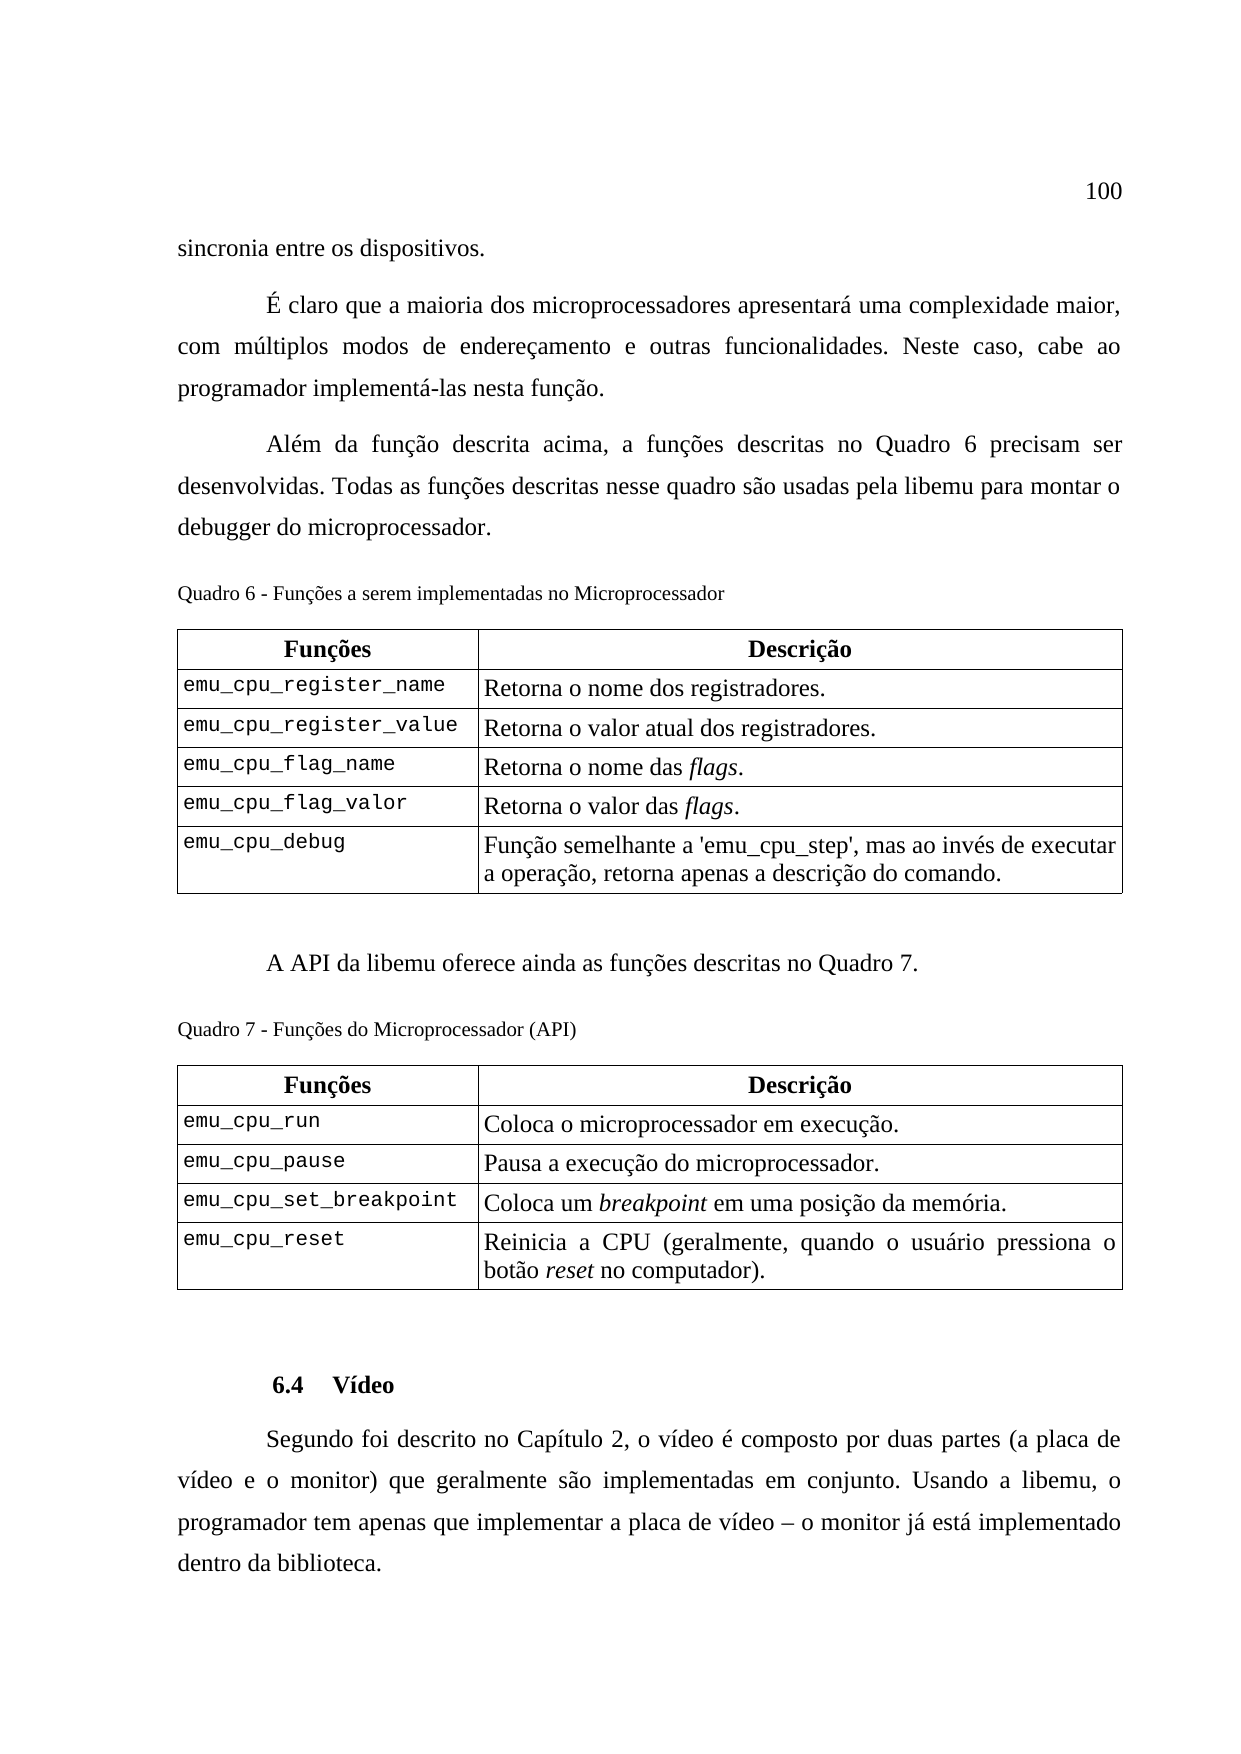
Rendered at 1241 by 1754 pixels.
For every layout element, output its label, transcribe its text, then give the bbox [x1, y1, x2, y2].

table_cell Retorna o valor atual dos registradores. [479, 709, 1122, 747]
table_header Funções [178, 630, 478, 669]
text Quadro 6 - Funções a serem implementadas no Microprocessador [177, 582, 1122, 605]
table_cell Pausa a execução do microprocessador. [479, 1145, 1122, 1183]
table_cell emu_cpu_flag_valor [178, 787, 478, 826]
table_cell emu_cpu_flag_name [178, 748, 478, 786]
text Segundo foi descrito no Capítulo 2, o vídeo é composto por duas partes (a placa de vídeo e o monitor) que geralmente são implementadas em conjunto. Usando a libemu, o programador tem apenas que implementar a placa de vídeo – o monitor já está implementado dentro da biblioteca. [177, 1425, 1122, 1577]
text É claro que a maioria dos microprocessadores apresentará uma complexidade maior, com múltiplos modos de endereçamento e outras funcionalidades. Neste caso, cabe ao programador implementá-las nesta função. [177, 291, 1122, 402]
table_cell emu_cpu_run [178, 1106, 478, 1144]
table_cell emu_cpu_set_breakpoint [178, 1184, 478, 1222]
table_cell Coloca o microprocessador em execução. [479, 1106, 1122, 1144]
table_cell Função semelhante a 'emu_cpu_step', mas ao invés de executar a operação, retorna apenas a descrição do comando. [479, 827, 1122, 893]
table_cell emu_cpu_register_value [178, 709, 478, 747]
table_cell Retorna o nome das flags. [479, 748, 1122, 786]
table_cell emu_cpu_pause [178, 1145, 478, 1183]
text A API da libemu oferece ainda as funções descritas no Quadro 7. [177, 949, 1122, 977]
table_cell emu_cpu_reset [178, 1223, 478, 1289]
table_cell emu_cpu_register_name [178, 670, 478, 708]
table_header Funções [178, 1066, 478, 1104]
table_cell Retorna o nome dos registradores. [479, 670, 1122, 708]
table_header Descrição [479, 1066, 1122, 1104]
table_cell Reinicia a CPU (geralmente, quando o usuário pressiona o botão reset no computador). [479, 1223, 1122, 1289]
text Além da função descrita acima, a funções descritas no Quadro 6 precisam ser desenvolvidas. Todas as funções descritas nesse quadro são usadas pela libemu para montar o debugger do microprocessador. [177, 430, 1122, 541]
table_header Descrição [479, 630, 1122, 669]
text sincronia entre os dispositivos. [177, 234, 1122, 262]
text Quadro 7 - Funções do Microprocessador (API) [177, 1018, 1122, 1041]
subtitle Vídeo [177, 1371, 1122, 1398]
table_cell Retorna o valor das flags. [479, 787, 1122, 826]
table_cell emu_cpu_debug [178, 827, 478, 893]
table_cell Coloca um breakpoint em uma posição da memória. [479, 1184, 1122, 1222]
